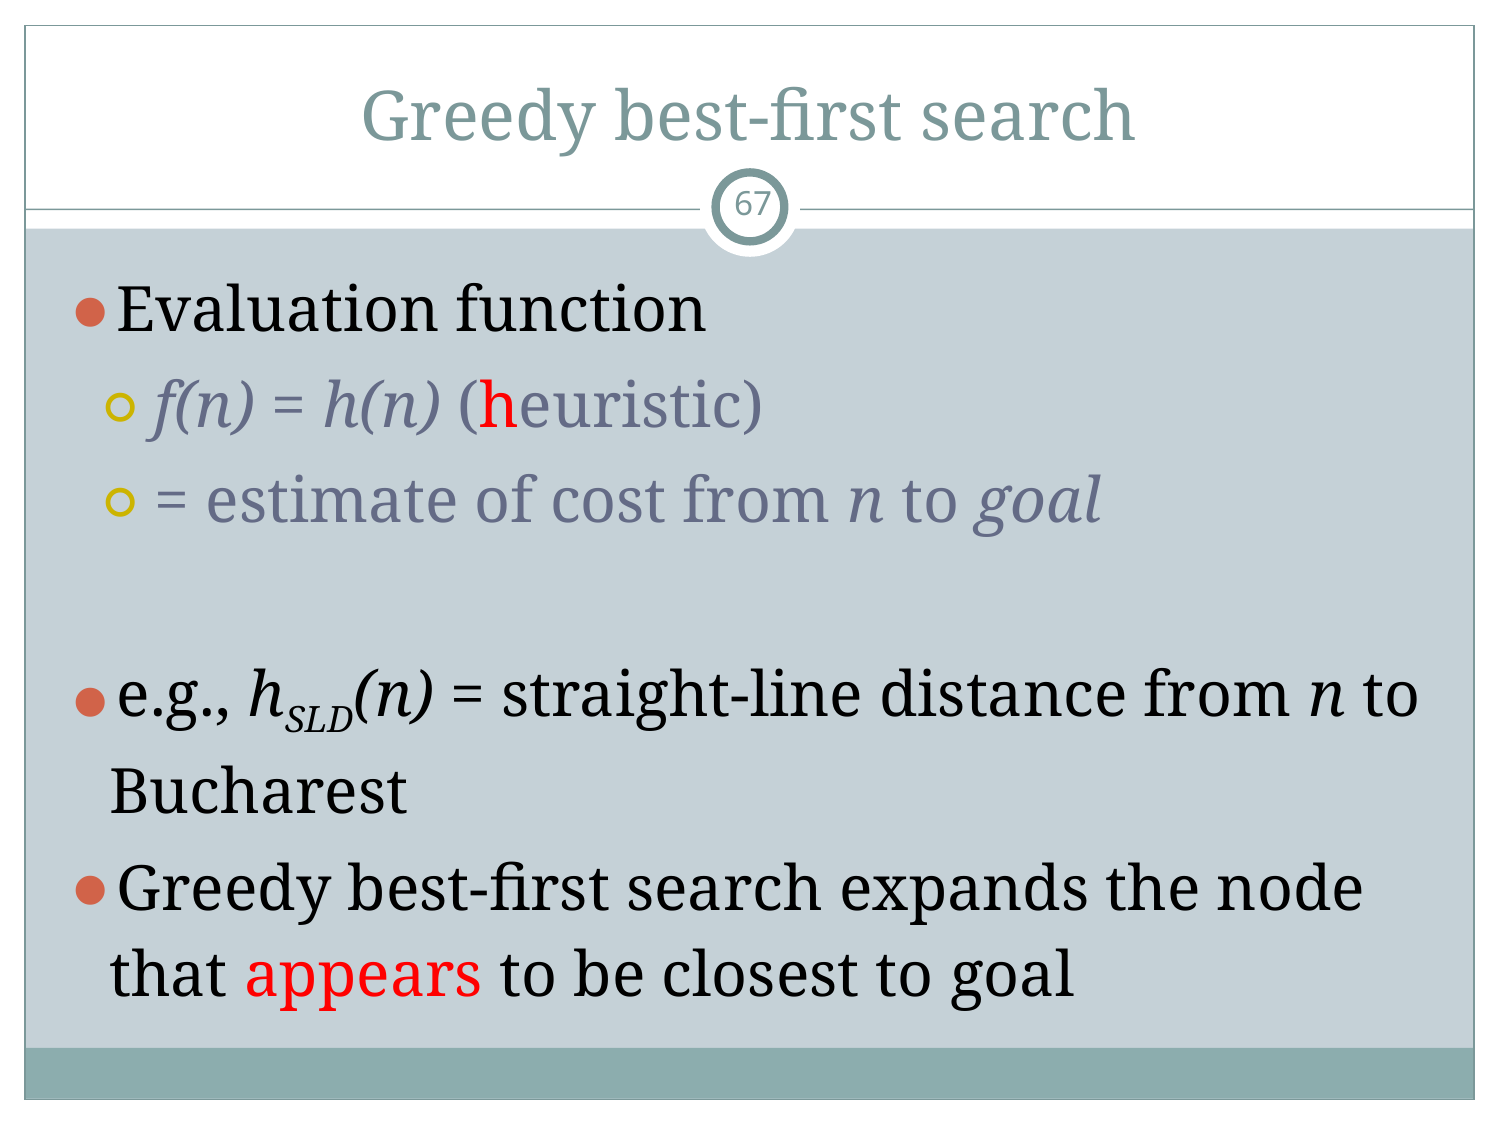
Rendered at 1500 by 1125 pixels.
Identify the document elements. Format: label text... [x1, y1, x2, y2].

slide_number [715, 168, 791, 241]
title Greedy best-first search [49, 37, 1450, 162]
list Evaluation function f(n) = h(n) (heuristic) = estimate of cost from n to goal e.g., hSLD(n) = straight-line distance from n to Bucharest Greedy best-first search expands the node that appears to be closest to goal [49, 250, 1445, 1001]
